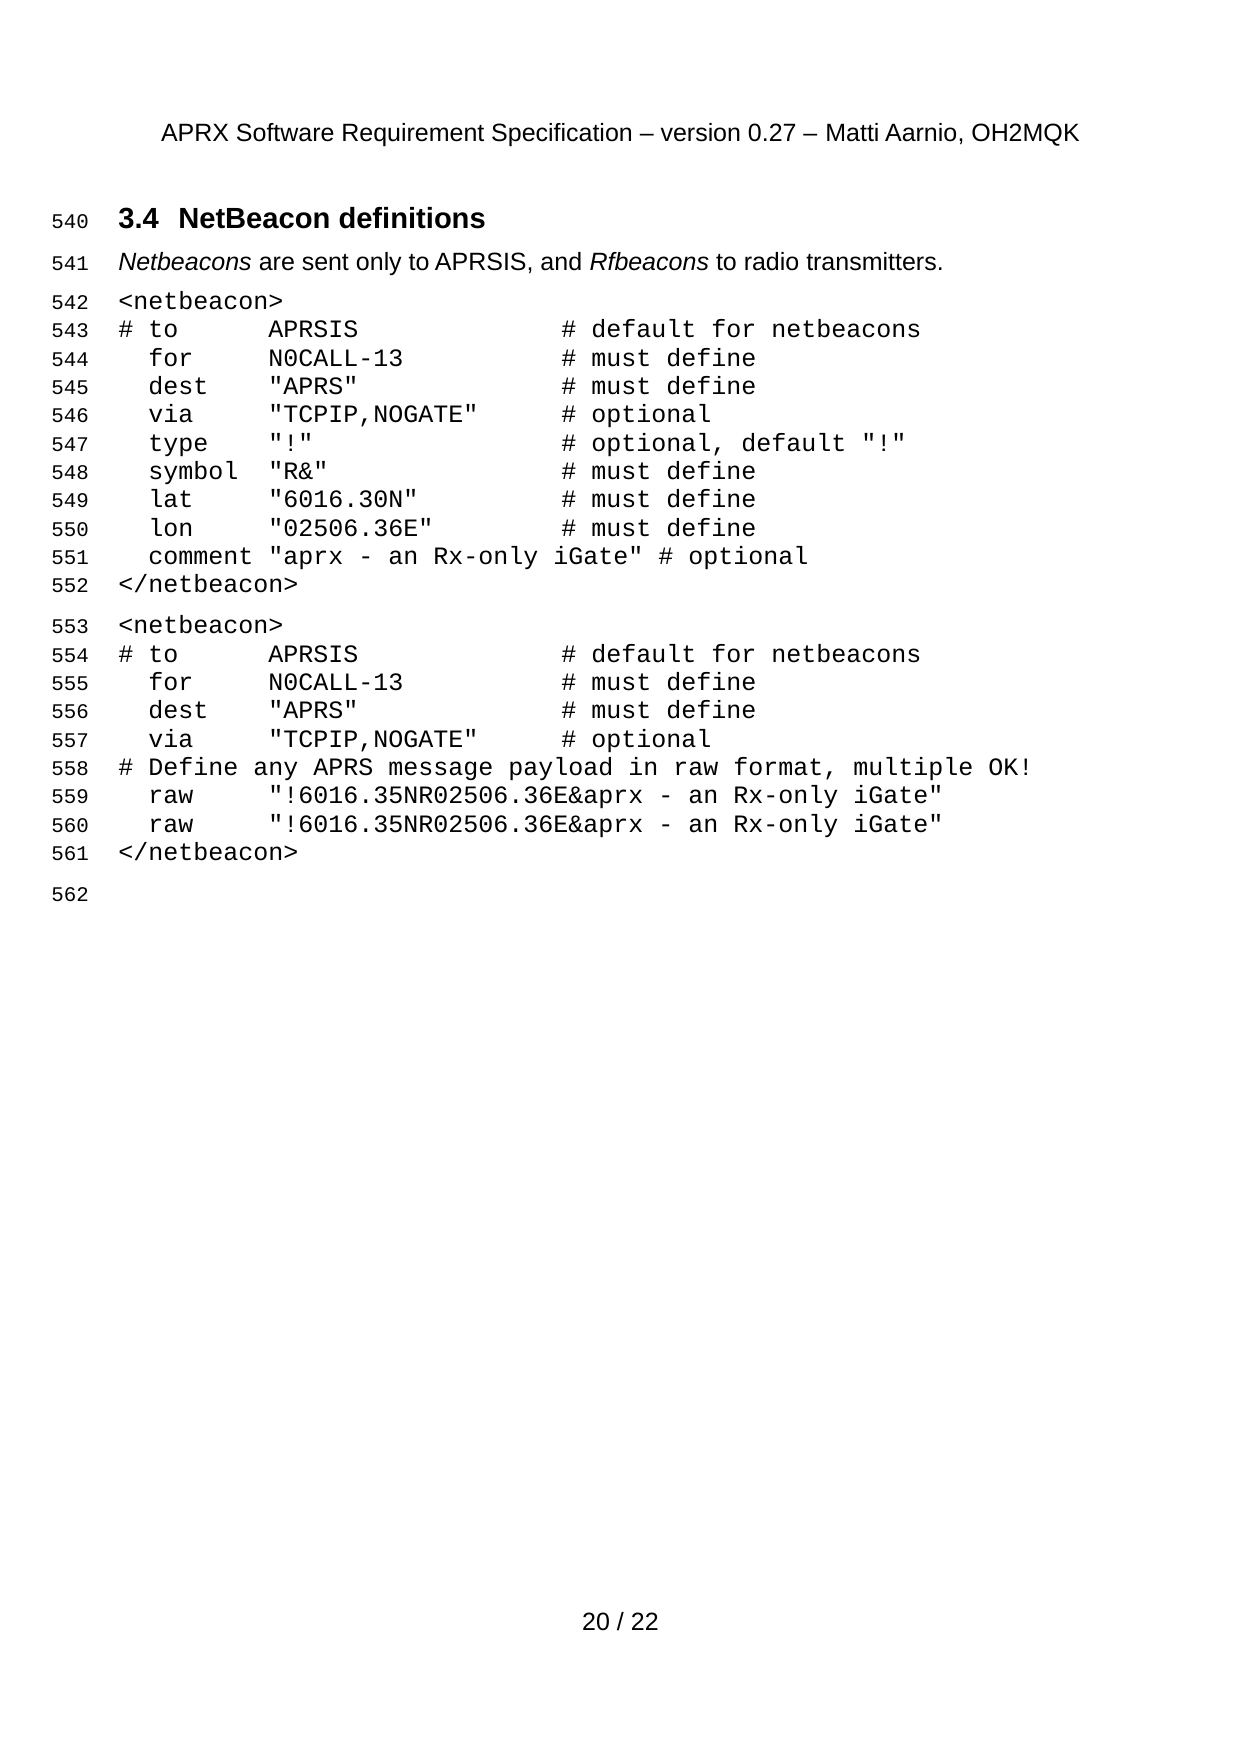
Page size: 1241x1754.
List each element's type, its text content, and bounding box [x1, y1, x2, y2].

text Netbeacons are sent only to APRSIS, and Rfbeacons to radio transmitters. [118, 247, 1122, 276]
text <netbeacon> # to APRSIS # default for netbeacons for N0CALL-13 # must define dest "APRS" # must define via "TCPIP,NOGATE" # optional type "!" # optional, default "!" symbol "R&" # must define lat "6016.30N" # must define lon "02506.36E" # must define comment "aprx - an Rx-only iGate" # optional </netbeacon> [118, 289, 1122, 600]
subtitle NetBeacon definitions [118, 201, 1122, 235]
text <netbeacon> # to APRSIS # default for netbeacons for N0CALL-13 # must define dest "APRS" # must define via "TCPIP,NOGATE" # optional # Define any APRS message payload in raw format, multiple OK! raw "!6016.35NR02506.36E&aprx - an Rx-only iGate" raw "!6016.35NR02506.36E&aprx - an Rx-only iGate" </netbeacon> [118, 613, 1122, 868]
